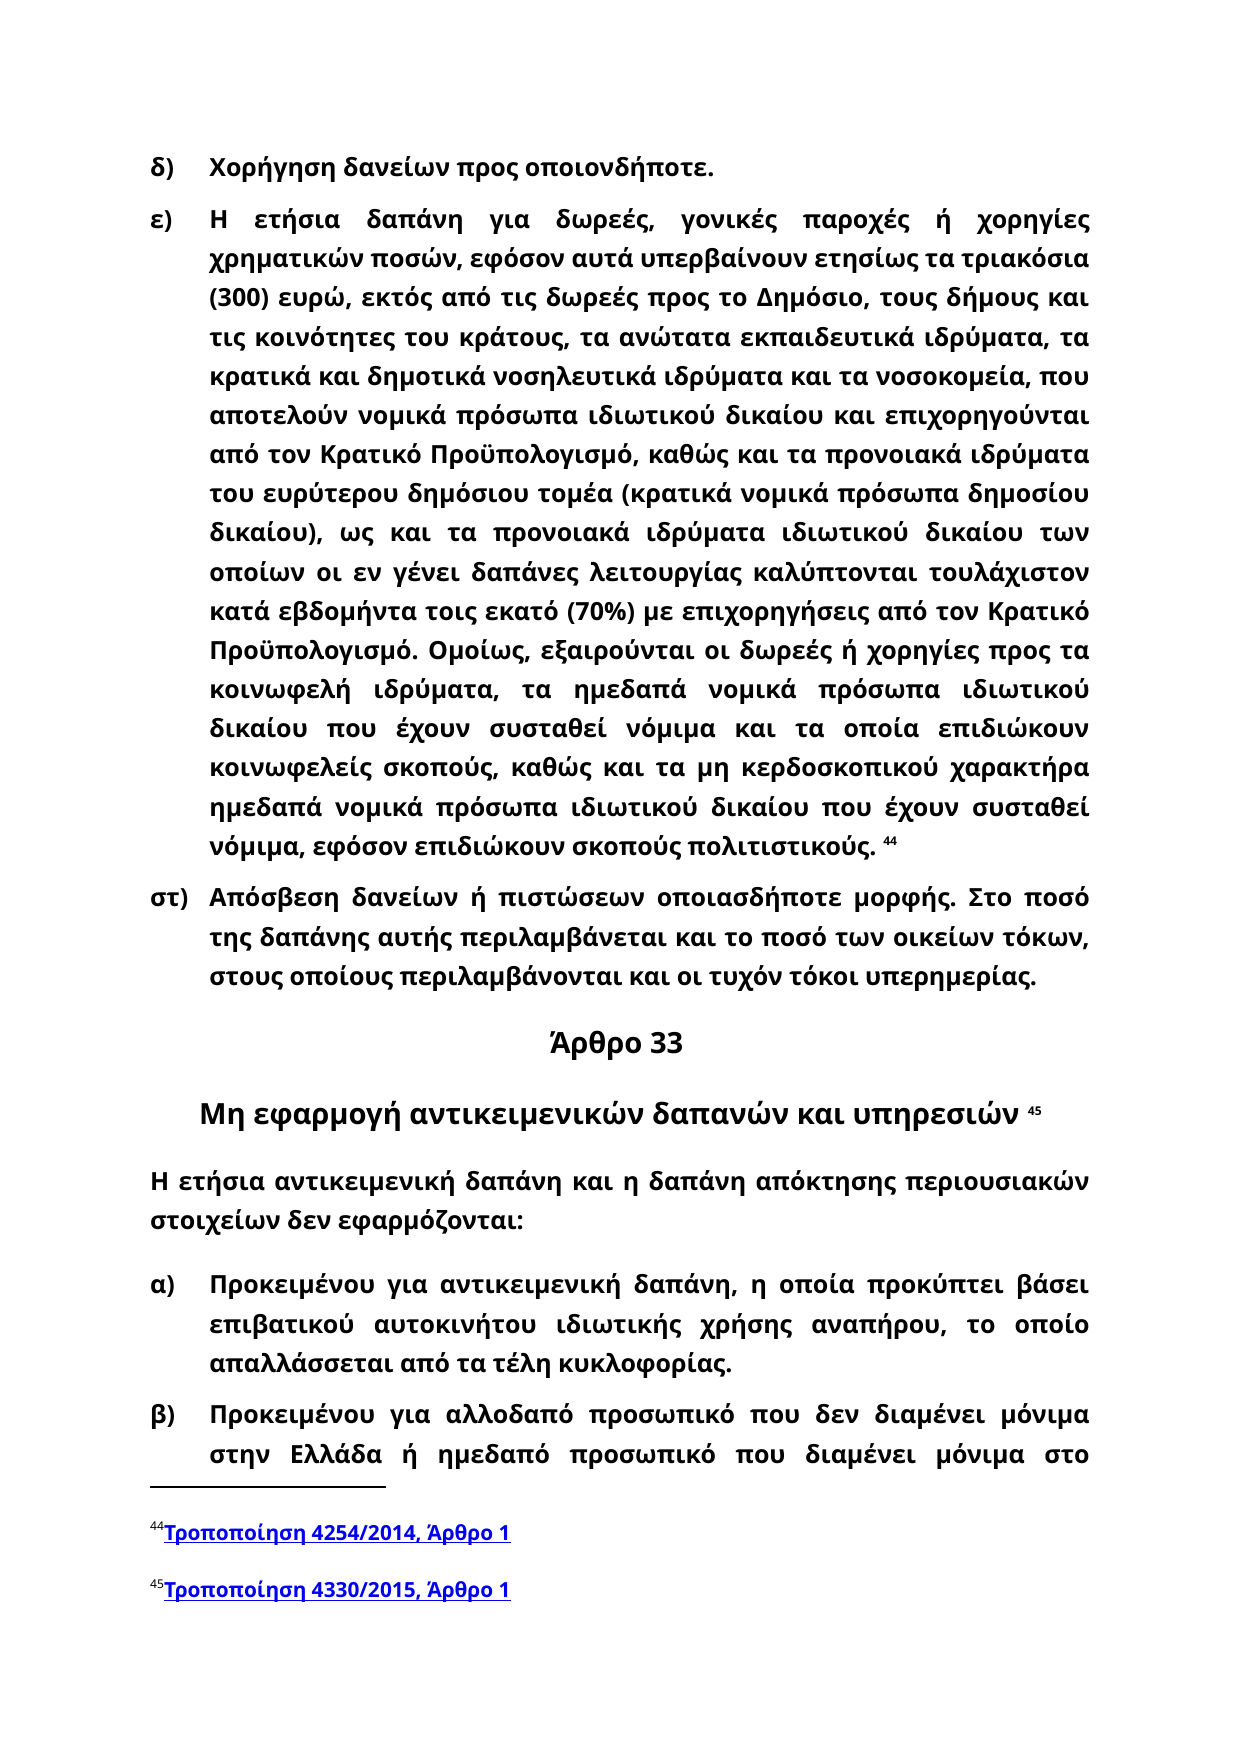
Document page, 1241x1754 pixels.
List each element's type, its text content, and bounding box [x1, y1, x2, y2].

subtitle Μη εφαρμογή αντικειμενικών δαπανών και υπηρεσιών [150, 1093, 1090, 1133]
text Τροποποίηση 4330/2015, Άρθρο 1 [150, 1576, 1090, 1604]
list α) Προκειμένου για αντικειμενική δαπάνη, η οποία προκύπτει βάσει επιβατικού αυτοκινήτου ιδιωτικής χρήσης αναπήρου, το οποίο απαλλάσσεται από τα τέλη κυκλοφορίας. [150, 1267, 1090, 1379]
subtitle Άρθρο 33 [150, 1022, 1090, 1062]
text Η ετήσια αντικειμενική δαπάνη και η δαπάνη απόκτησης περιουσιακών στοιχείων δεν εφαρμόζονται: [150, 1164, 1090, 1237]
list στ) Απόσβεση δανείων ή πιστώσεων οποιασδήποτε μορφής. Στο ποσό της δαπάνης αυτής περιλαμβάνεται και το ποσό των οικείων τόκων, στους οποίους περιλαμβάνονται και οι τυχόν τόκοι υπερημερίας. [150, 880, 1090, 992]
list ε) Η ετήσια δαπάνη για δωρεές, γονικές παροχές ή χορηγίες χρηματικών ποσών, εφόσον αυτά υπερβαίνουν ετησίως τα τριακόσια (300) ευρώ, εκτός από τις δωρεές προς το Δημόσιο, τους δήμους και τις κοινότητες του κράτους, τα ανώτατα εκπαιδευτικά ιδρύματα, τα κρατικά και δημοτικά νοσηλευτικά ιδρύματα και τα νοσοκομεία, που αποτελούν νομικά πρόσωπα ιδιωτικού δικαίου και επιχορηγούνται από τον Κρατικό Προϋπολογισμό, καθώς και τα προνοιακά ιδρύματα του ευρύτερου δημόσιου τομέα (κρατικά νομικά πρόσωπα δημοσίου δικαίου), ως και τα προνοιακά ιδρύματα ιδιωτικού δικαίου των οποίων οι εν γένει δαπάνες λειτουργίας καλύπτονται τουλάχιστον κατά εβδομήντα τοις εκατό (70%) με επιχορηγήσεις από τον Κρατικό Προϋπολογισμό. Ομοίως, εξαιρούνται οι δωρεές ή χορηγίες προς τα κοινωφελή ιδρύματα, τα ημεδαπά νομικά πρόσωπα ιδιωτικού δικαίου που έχουν συσταθεί νόμιμα και τα οποία επιδιώκουν κοινωφελείς σκοπούς, καθώς και τα μη κερδοσκοπικού χαρακτήρα ημεδαπά νομικά πρόσωπα ιδιωτικού δικαίου που έχουν συσταθεί νόμιμα, εφόσον επιδιώκουν σκοπούς πολιτιστικούς. [150, 202, 1090, 862]
list δ) Χορήγηση δανείων προς οποιονδήποτε. [150, 150, 1090, 184]
list β) Προκειμένου για αλλοδαπό προσωπικό που δεν διαμένει μόνιμα στην Ελλάδα ή ημεδαπό προσωπικό που διαμένει μόνιμα στο [150, 1397, 1090, 1470]
text Τροποποίηση 4254/2014, Άρθρο 1 [150, 1518, 1090, 1546]
